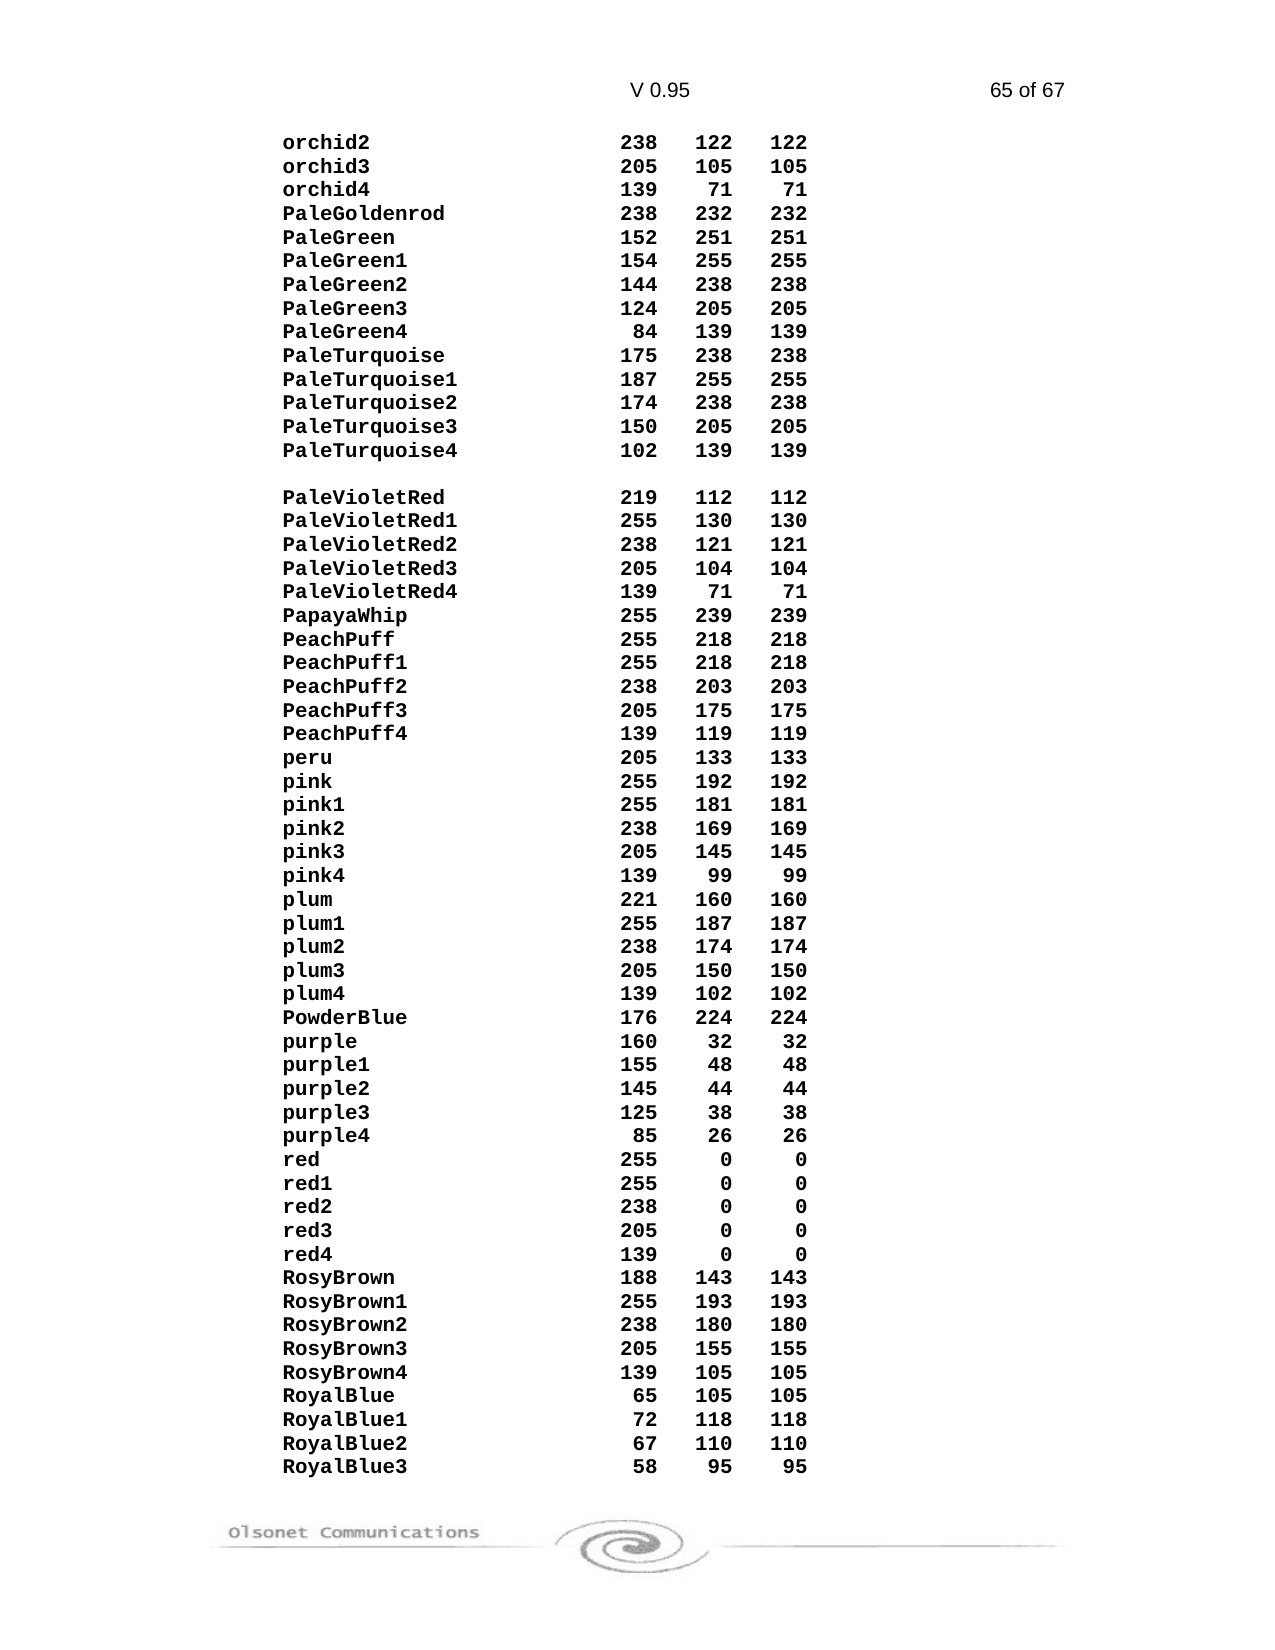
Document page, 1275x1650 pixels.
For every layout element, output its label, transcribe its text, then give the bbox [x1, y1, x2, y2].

text PapayaWhip 255 239 239 [282, 605, 1065, 629]
text PaleTurquoise1 187 255 255 [282, 369, 1065, 392]
text red1 255 0 0 [282, 1173, 1065, 1196]
text PaleGreen4 84 139 139 [282, 321, 1065, 345]
text RosyBrown4 139 105 105 [282, 1362, 1065, 1385]
text red 255 0 0 [282, 1149, 1065, 1173]
text RoyalBlue1 72 118 118 [282, 1409, 1065, 1433]
text PaleGoldenrod 238 232 232 [282, 203, 1065, 227]
text PeachPuff3 205 175 175 [282, 700, 1065, 723]
text plum4 139 102 102 [282, 983, 1065, 1007]
text PeachPuff2 238 203 203 [282, 676, 1065, 700]
text orchid3 205 105 105 [282, 156, 1065, 179]
text PaleTurquoise 175 238 238 [282, 345, 1065, 369]
text PaleVioletRed3 205 104 104 [282, 558, 1065, 581]
text peru 205 133 133 [282, 747, 1065, 771]
text RosyBrown1 255 193 193 [282, 1291, 1065, 1314]
text pink2 238 169 169 [282, 818, 1065, 842]
text PaleVioletRed 219 112 112 [282, 487, 1065, 511]
picture [210, 1504, 1065, 1596]
text PaleGreen3 124 205 205 [282, 298, 1065, 321]
text PaleTurquoise2 174 238 238 [282, 392, 1065, 416]
text red4 139 0 0 [282, 1243, 1065, 1267]
text pink3 205 145 145 [282, 842, 1065, 865]
text purple2 145 44 44 [282, 1078, 1065, 1102]
text PaleTurquoise4 102 139 139 [282, 439, 1065, 463]
text PaleVioletRed4 139 71 71 [282, 581, 1065, 605]
text purple3 125 38 38 [282, 1102, 1065, 1125]
text PaleVioletRed2 238 121 121 [282, 534, 1065, 558]
text PowderBlue 176 224 224 [282, 1007, 1065, 1031]
text PeachPuff1 255 218 218 [282, 652, 1065, 676]
text RosyBrown2 238 180 180 [282, 1314, 1065, 1338]
text pink4 139 99 99 [282, 865, 1065, 889]
text orchid2 238 122 122 [282, 132, 1065, 156]
text RoyalBlue2 67 110 110 [282, 1433, 1065, 1456]
text red2 238 0 0 [282, 1196, 1065, 1220]
text PaleGreen1 154 255 255 [282, 250, 1065, 274]
text plum1 255 187 187 [282, 912, 1065, 936]
text PeachPuff4 139 119 119 [282, 723, 1065, 747]
text RosyBrown 188 143 143 [282, 1267, 1065, 1291]
text red3 205 0 0 [282, 1220, 1065, 1243]
text purple4 85 26 26 [282, 1125, 1065, 1149]
text PaleGreen 152 251 251 [282, 227, 1065, 250]
text PaleTurquoise3 150 205 205 [282, 416, 1065, 439]
text purple 160 32 32 [282, 1031, 1065, 1054]
text PaleGreen2 144 238 238 [282, 274, 1065, 298]
text pink 255 192 192 [282, 771, 1065, 794]
text RoyalBlue 65 105 105 [282, 1385, 1065, 1409]
text PaleVioletRed1 255 130 130 [282, 511, 1065, 534]
text pink1 255 181 181 [282, 794, 1065, 818]
text plum 221 160 160 [282, 889, 1065, 912]
text RosyBrown3 205 155 155 [282, 1338, 1065, 1362]
text orchid4 139 71 71 [282, 179, 1065, 203]
text RoyalBlue3 58 95 95 [282, 1456, 1065, 1480]
text plum2 238 174 174 [282, 936, 1065, 960]
text purple1 155 48 48 [282, 1054, 1065, 1078]
text PeachPuff 255 218 218 [282, 629, 1065, 652]
text plum3 205 150 150 [282, 960, 1065, 983]
